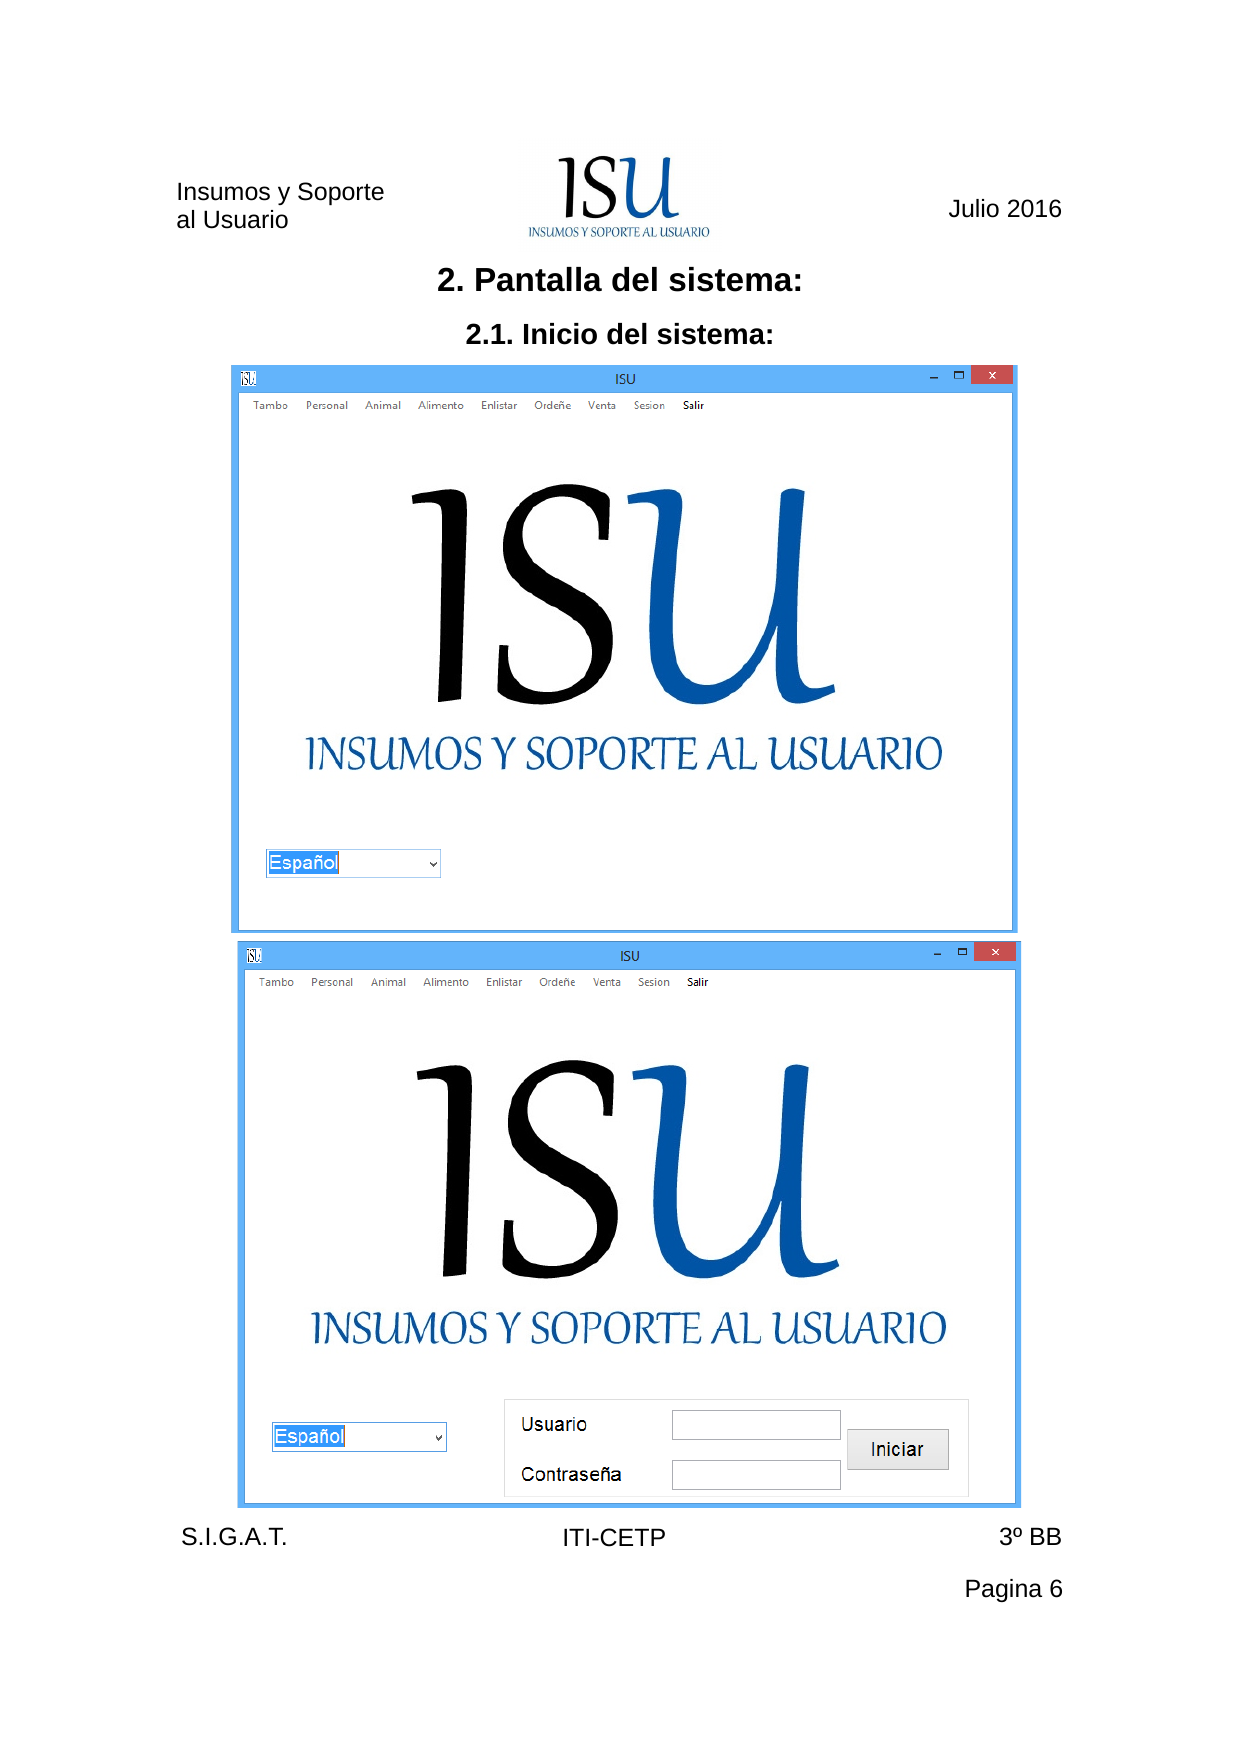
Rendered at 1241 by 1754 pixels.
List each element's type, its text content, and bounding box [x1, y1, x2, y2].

text 2. Pantalla del sistema: [177, 260, 1063, 298]
picture [517, 138, 723, 252]
text 2.1. Inicio del sistema: [177, 317, 1063, 351]
